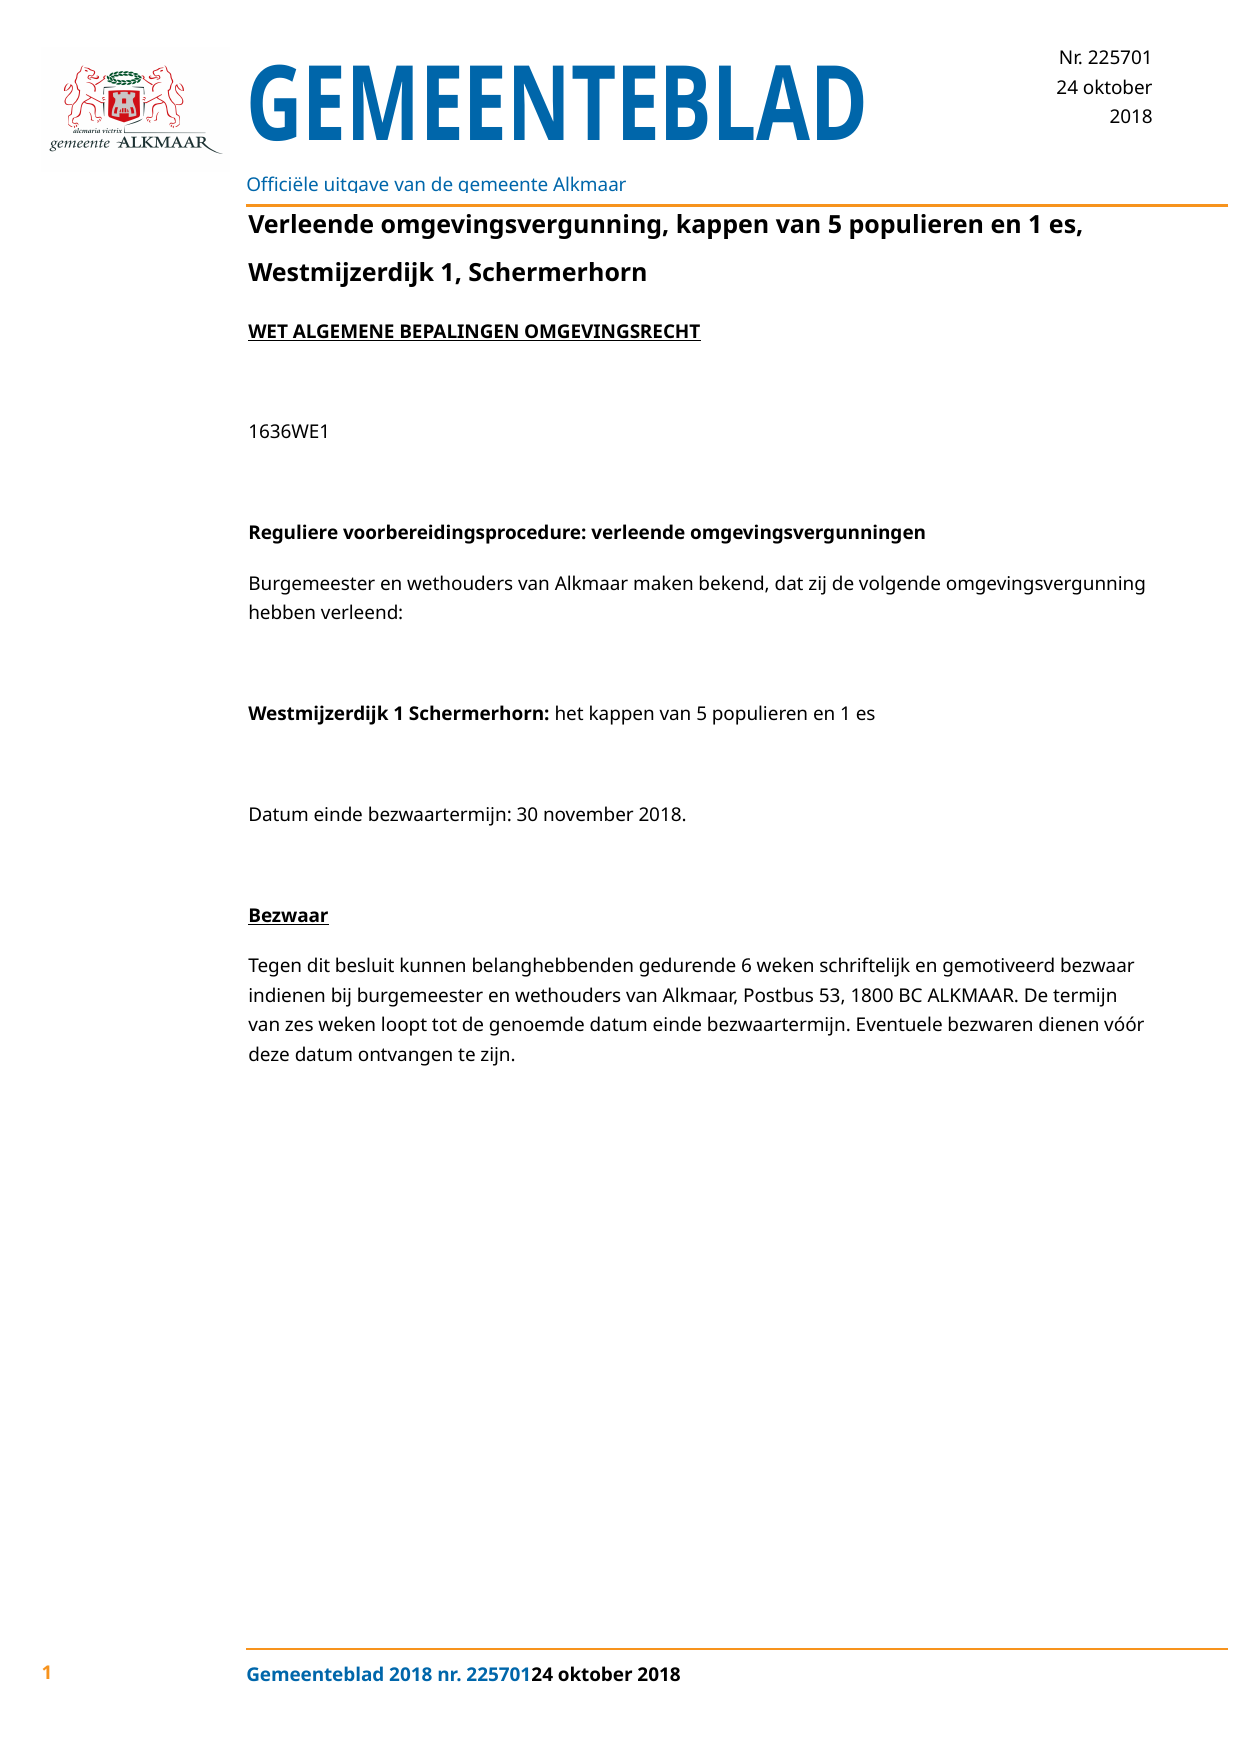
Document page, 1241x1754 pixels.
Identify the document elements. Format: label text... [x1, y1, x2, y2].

text Tegen dit besluit kunnen belanghebbenden gedurende 6 weken schriftelijk en gemotiveerd bezwaar indienen bij burgemeester en wethouders van Alkmaar, Postbus 53, 1800 BC ALKMAAR. De termijn van zes weken loopt tot de genoemde datum einde bezwaartermijn. Eventuele bezwaren dienen vóór deze datum ontvangen te zijn. [248, 952, 1152, 1067]
text Verleende omgevingsvergunning, kappen van 5 populieren en 1 es, Westmijzerdijk 1, Schermerhorn [248, 207, 1152, 288]
text Burgemeester en wethouders van Alkmaar maken bekend, dat zij de volgende omgevingsvergunning hebben verleend: [248, 570, 1152, 625]
text Datum einde bezwaartermijn: 30 november 2018. [248, 801, 1152, 827]
text Bezwaar [248, 902, 1152, 928]
text 1636WE1 [248, 419, 1152, 444]
text WET ALGEMENE BEPALINGEN OMGEVINGSRECHT [248, 318, 1152, 344]
picture [41, 47, 231, 172]
text Westmijzerdijk 1 Schermerhorn: het kappen van 5 populieren en 1 es [248, 700, 1152, 726]
text Reguliere voorbereidingsprocedure: verleende omgevingsvergunningen [248, 519, 1152, 545]
